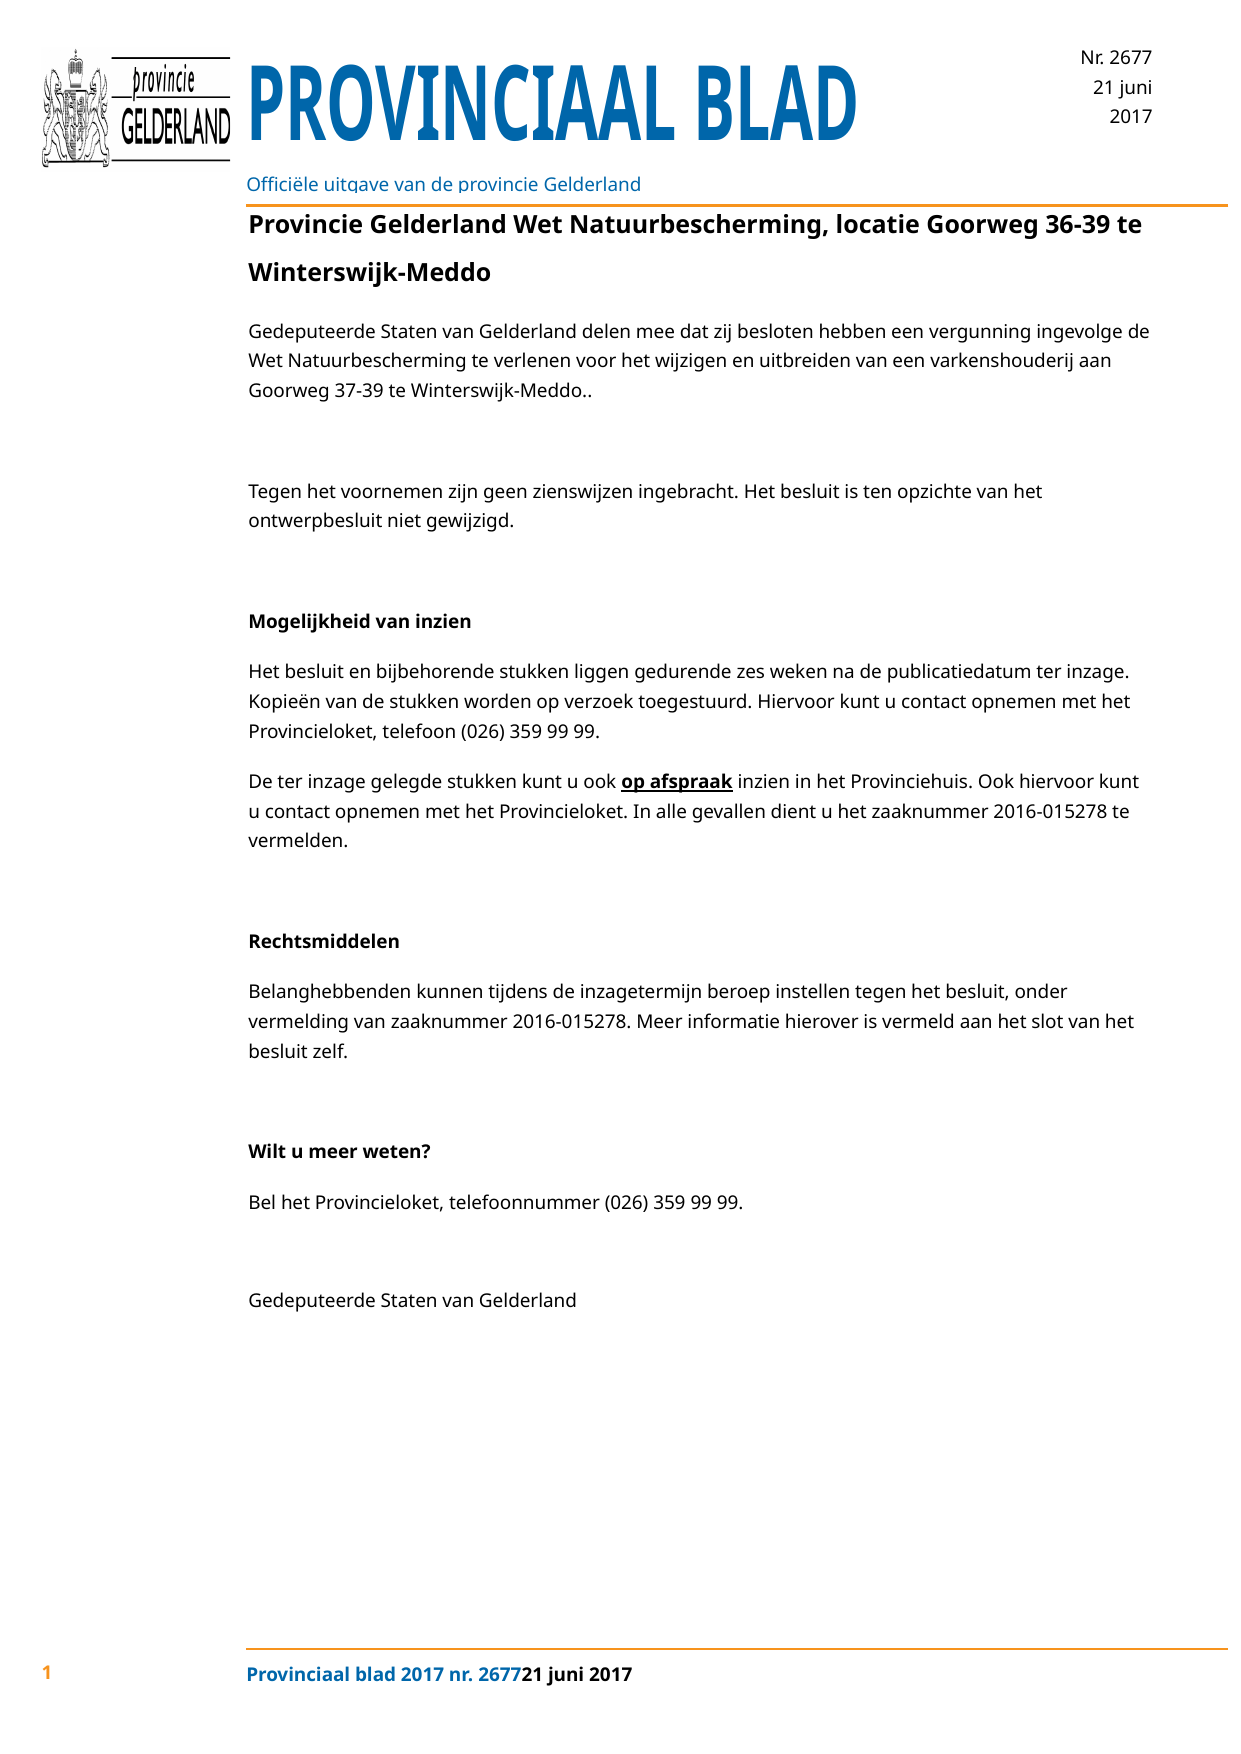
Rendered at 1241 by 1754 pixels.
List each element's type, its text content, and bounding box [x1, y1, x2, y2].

text Tegen het voornemen zijn geen zienswijzen ingebracht. Het besluit is ten opzichte van het ontwerpbesluit niet gewijzigd. [248, 478, 1152, 533]
text Provincie Gelderland Wet Natuurbescherming, locatie Goorweg 36-39 te Winterswijk-Meddo [248, 207, 1152, 288]
text Belanghebbenden kunnen tijdens de inzagetermijn beroep instellen tegen het besluit, onder vermelding van zaaknummer 2016-015278. Meer informatie hierover is vermeld aan het slot van het besluit zelf. [248, 979, 1152, 1064]
text Mogelijkheid van inzien [248, 608, 1152, 634]
text Rechtsmiddelen [248, 928, 1152, 954]
text Wilt u meer weten? [248, 1139, 1152, 1164]
text Gedeputeerde Staten van Gelderland delen mee dat zij besloten hebben een vergunning ingevolge de Wet Natuurbescherming te verlenen voor het wijzigen en uitbreiden van een varkenshouderij aan Goorweg 37-39 te Winterswijk-Meddo.. [248, 318, 1152, 403]
text Bel het Provincieloket, telefoonnummer (026) 359 99 99. [248, 1189, 1152, 1215]
text De ter inzage gelegde stukken kunt u ook op afspraak inzien in het Provinciehuis. Ook hiervoor kunt u contact opnemen met het Provincieloket. In alle gevallen dient u het zaaknummer 2016-015278 te vermelden. [248, 768, 1152, 853]
text Gedeputeerde Staten van Gelderland [248, 1287, 1152, 1313]
picture [41, 47, 231, 172]
text Het besluit en bijbehorende stukken liggen gedurende zes weken na de publicatiedatum ter inzage. Kopieën van de stukken worden op verzoek toegestuurd. Hiervoor kunt u contact opnemen met het Provincieloket, telefoon (026) 359 99 99. [248, 659, 1152, 744]
